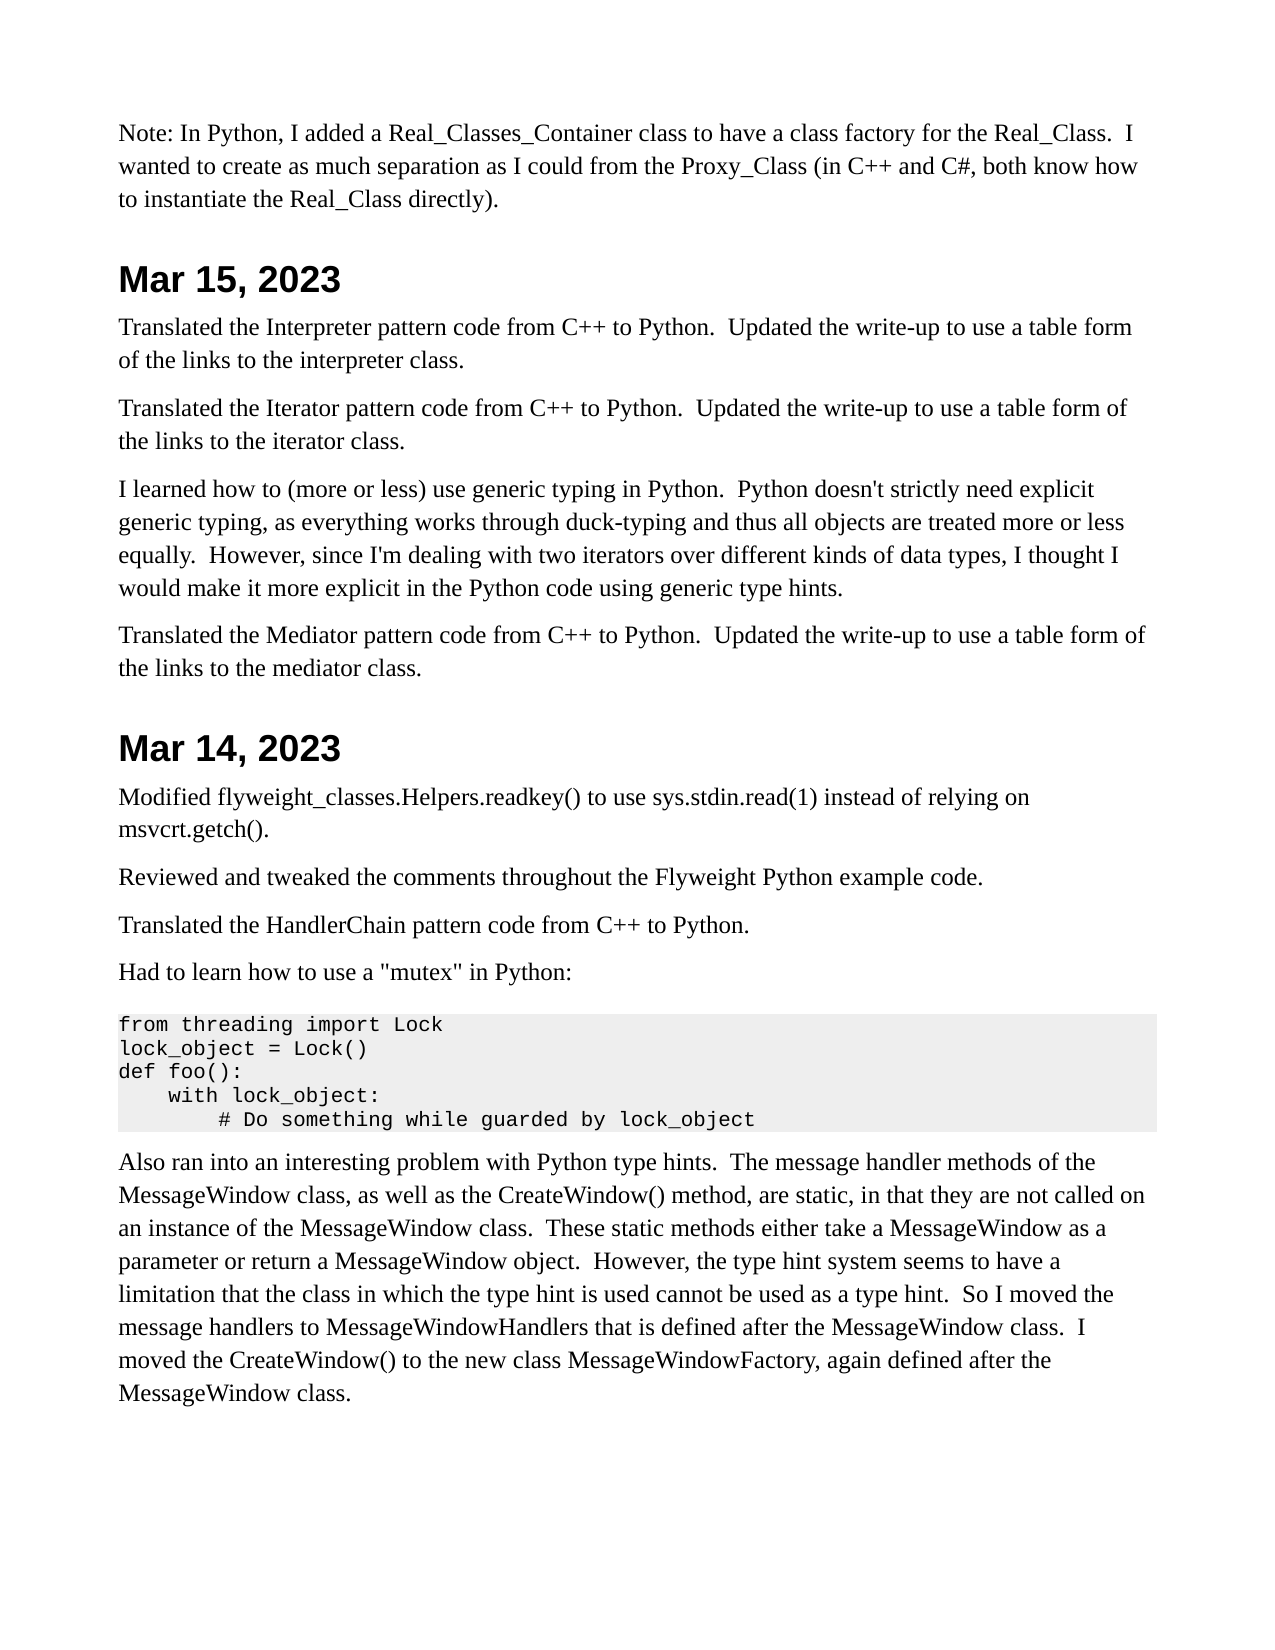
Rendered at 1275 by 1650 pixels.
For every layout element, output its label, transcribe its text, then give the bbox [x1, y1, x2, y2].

text Reviewed and tweaked the comments throughout the Flyweight Python example code. [118, 862, 1157, 891]
text with lock_object: [118, 1085, 1157, 1108]
text Had to learn how to use a "mutex" in Python: [118, 957, 1157, 986]
text def foo(): [118, 1061, 1157, 1085]
text I learned how to (more or less) use generic typing in Python. Python doesn't strictly need explicit generic typing, as everything works through duck-typing and thus all objects are treated more or less equally. However, since I'm dealing with two iterators over different kinds of data types, I thought I would make it more explicit in the Python code using generic type hints. [118, 474, 1157, 601]
text from threading import Lock [118, 1014, 1157, 1038]
text Also ran into an interesting problem with Python type hints. The message handler methods of the MessageWindow class, as well as the CreateWindow() method, are static, in that they are not called on an instance of the MessageWindow class. These static methods either take a MessageWindow as a parameter or return a MessageWindow object. However, the type hint system seems to have a limitation that the class in which the type hint is used cannot be used as a type hint. So I moved the message handlers to MessageWindowHandlers that is defined after the MessageWindow class. I moved the CreateWindow() to the new class MessageWindowFactory, again defined after the MessageWindow class. [118, 1147, 1157, 1407]
text Translated the Iterator pattern code from C++ to Python. Updated the write-up to use a table form of the links to the iterator class. [118, 393, 1157, 455]
text Translated the Mediator pattern code from C++ to Python. Updated the write-up to use a table form of the links to the mediator class. [118, 620, 1157, 682]
subtitle Mar 15, 2023 [118, 257, 1157, 300]
text Modified flyweight_classes.Helpers.readkey() to use sys.stdin.read(1) instead of relying on msvcrt.getch(). [118, 782, 1157, 843]
text Note: In Python, I added a Real_Classes_Container class to have a class factory for the Real_Class. I wanted to create as much separation as I could from the Proxy_Class (in C++ and C#, both know how to instantiate the Real_Class directly). [118, 118, 1157, 213]
text Translated the HandlerChain pattern code from C++ to Python. [118, 910, 1157, 938]
text Translated the Interpreter pattern code from C++ to Python. Updated the write-up to use a table form of the links to the interpreter class. [118, 312, 1157, 374]
text # Do something while guarded by lock_object [118, 1108, 1157, 1132]
text lock_object = Lock() [118, 1038, 1157, 1061]
subtitle Mar 14, 2023 [118, 726, 1157, 769]
